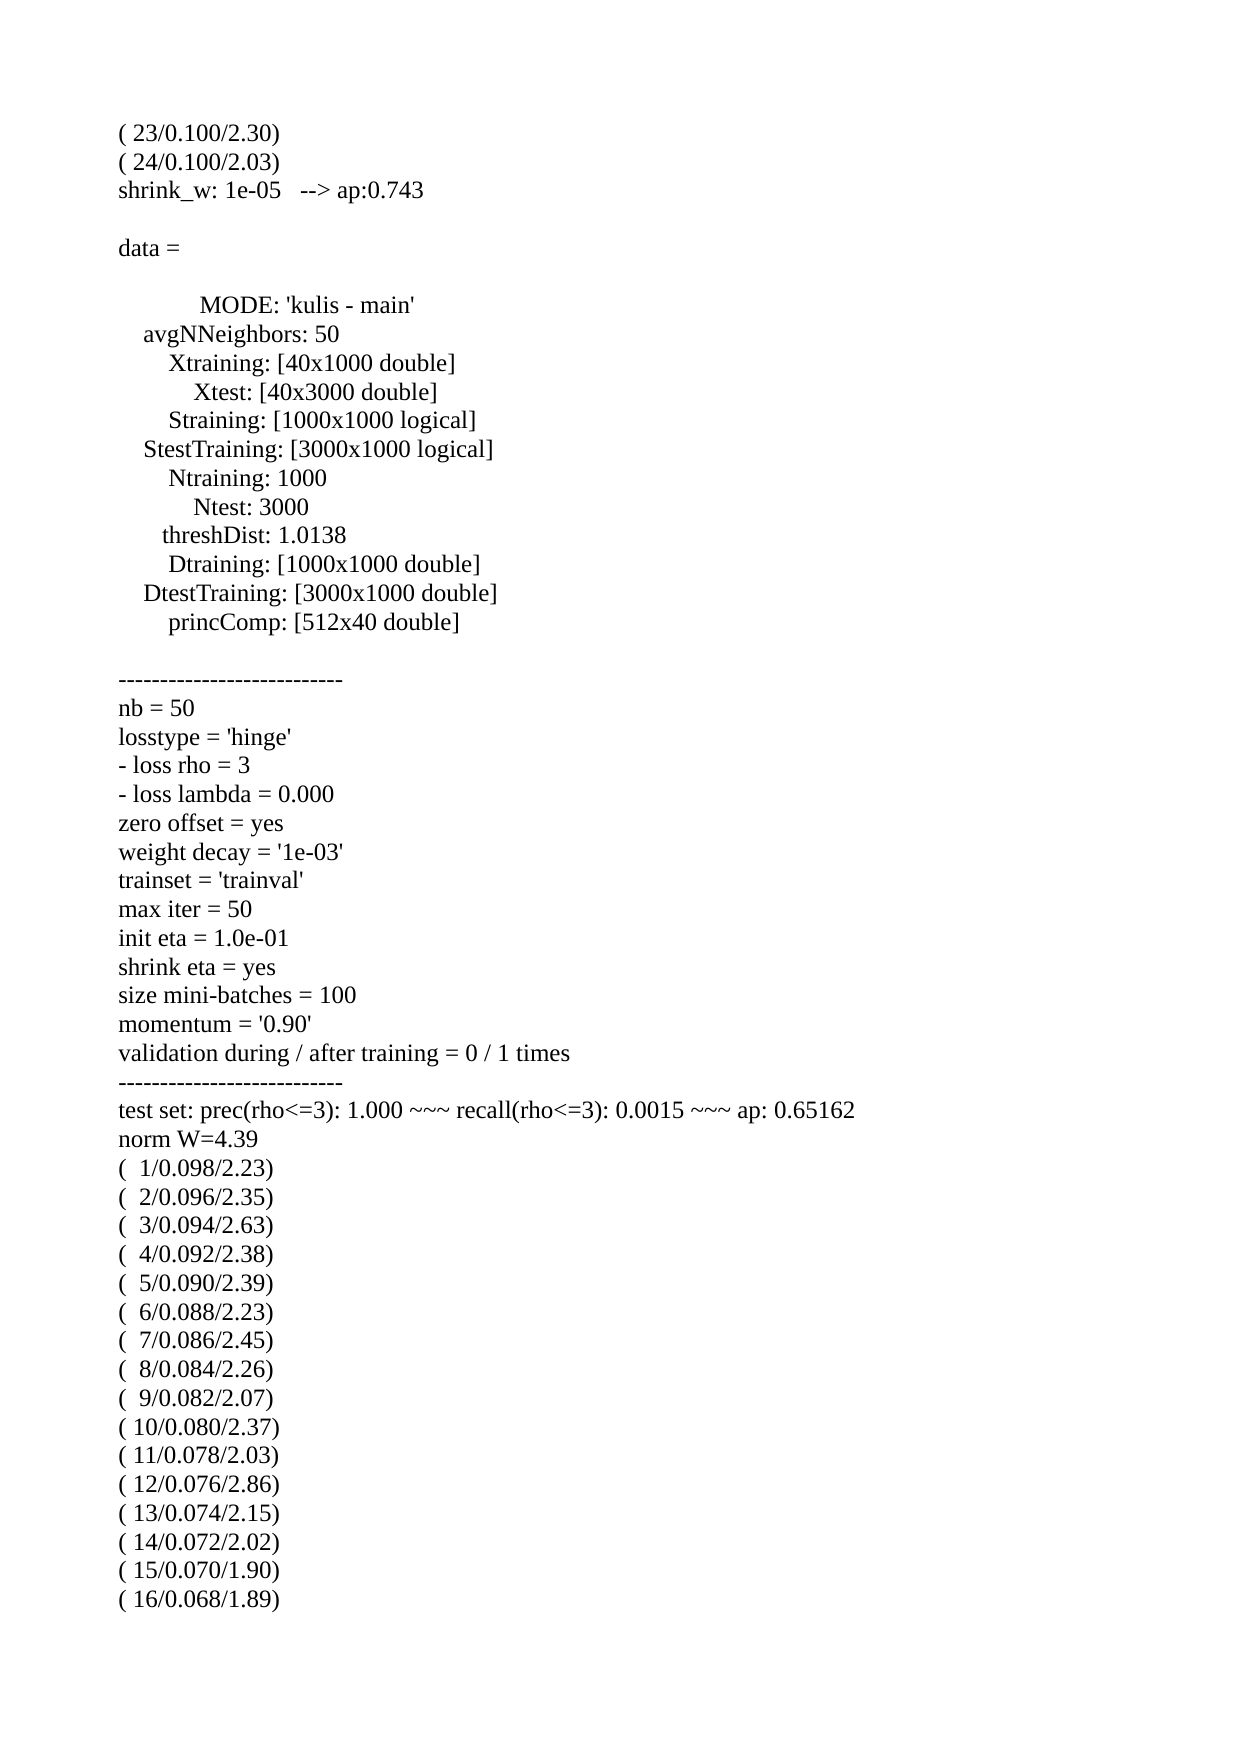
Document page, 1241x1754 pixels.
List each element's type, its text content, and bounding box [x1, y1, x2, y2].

text Ntraining: 1000 [118, 463, 1122, 492]
text --------------------------- [118, 1067, 1122, 1096]
text - loss rho = 3 [118, 751, 1122, 779]
text Xtraining: [40x1000 double] [118, 348, 1122, 377]
text ( 7/0.086/2.45) [118, 1326, 1122, 1354]
text avgNNeighbors: 50 [118, 319, 1122, 348]
text zero offset = yes [118, 808, 1122, 837]
text threshDist: 1.0138 [118, 521, 1122, 549]
text data = [118, 233, 1122, 262]
text ( 11/0.078/2.03) [118, 1441, 1122, 1469]
text ( 13/0.074/2.15) [118, 1498, 1122, 1527]
text ( 6/0.088/2.23) [118, 1297, 1122, 1326]
text ( 16/0.068/1.89) [118, 1584, 1122, 1613]
text DtestTraining: [3000x1000 double] [118, 578, 1122, 607]
text ( 5/0.090/2.39) [118, 1268, 1122, 1297]
text ( 9/0.082/2.07) [118, 1383, 1122, 1412]
text ( 14/0.072/2.02) [118, 1527, 1122, 1556]
text StestTraining: [3000x1000 logical] [118, 434, 1122, 463]
text Straining: [1000x1000 logical] [118, 406, 1122, 434]
text test set: prec(rho<=3): 1.000 ~~~ recall(rho<=3): 0.0015 ~~~ ap: 0.65162 [118, 1096, 1122, 1124]
text ( 3/0.094/2.63) [118, 1211, 1122, 1239]
text size mini-batches = 100 [118, 981, 1122, 1009]
text init eta = 1.0e-01 [118, 923, 1122, 952]
text ( 2/0.096/2.35) [118, 1182, 1122, 1211]
text Dtraining: [1000x1000 double] [118, 549, 1122, 578]
text nb = 50 [118, 693, 1122, 722]
text ( 23/0.100/2.30) [118, 118, 1122, 147]
text losstype = 'hinge' [118, 722, 1122, 751]
text Ntest: 3000 [118, 492, 1122, 521]
text ( 8/0.084/2.26) [118, 1354, 1122, 1383]
text - loss lambda = 0.000 [118, 779, 1122, 808]
text MODE: 'kulis - main' [118, 291, 1122, 319]
text ( 24/0.100/2.03) [118, 147, 1122, 176]
text momentum = '0.90' [118, 1009, 1122, 1038]
text weight decay = '1e-03' [118, 837, 1122, 866]
text shrink eta = yes [118, 952, 1122, 981]
text ( 4/0.092/2.38) [118, 1239, 1122, 1268]
text ( 12/0.076/2.86) [118, 1469, 1122, 1498]
text Xtest: [40x3000 double] [118, 377, 1122, 406]
text trainset = 'trainval' [118, 866, 1122, 894]
text --------------------------- [118, 664, 1122, 693]
text shrink_w: 1e-05 --> ap:0.743 [118, 176, 1122, 204]
text norm W=4.39 [118, 1124, 1122, 1153]
text ( 15/0.070/1.90) [118, 1556, 1122, 1584]
text princComp: [512x40 double] [118, 607, 1122, 636]
text ( 10/0.080/2.37) [118, 1412, 1122, 1441]
text ( 1/0.098/2.23) [118, 1153, 1122, 1182]
text validation during / after training = 0 / 1 times [118, 1038, 1122, 1067]
text max iter = 50 [118, 894, 1122, 923]
